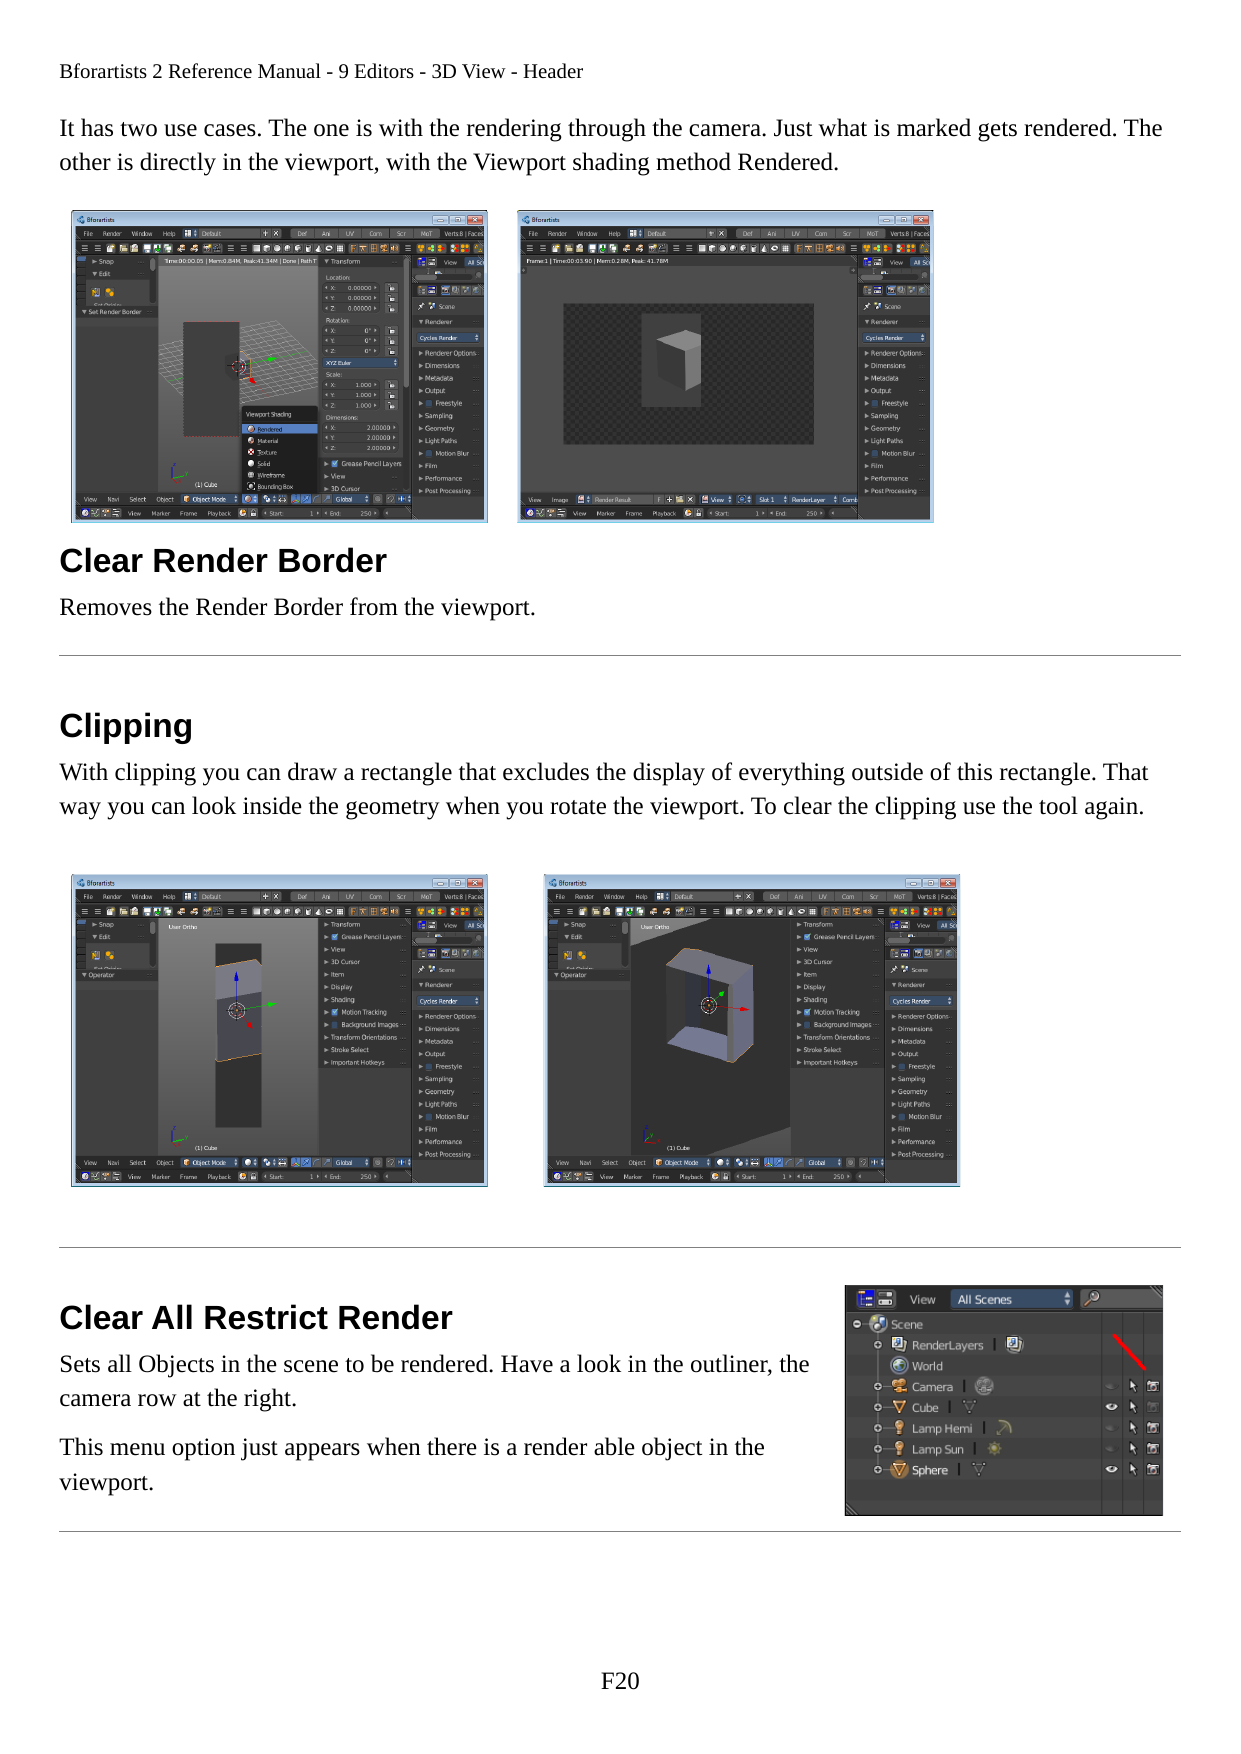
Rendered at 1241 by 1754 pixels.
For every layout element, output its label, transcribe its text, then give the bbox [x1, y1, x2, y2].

text Removes the Render Border from the viewport. [59, 592, 1181, 620]
subtitle Clear All Restrict Render [59, 1298, 844, 1336]
subtitle Clear Render Border [59, 523, 1181, 579]
picture [71, 874, 488, 1187]
text This menu option just appears when there is a render able object in the viewport. [59, 1432, 844, 1496]
picture [844, 1285, 1164, 1516]
text With clipping you can draw a rectangle that excludes the display of everything outside of this rectangle. That way you can look inside the geometry when you rotate the viewport. To clear the clipping use the tool again. [59, 757, 1181, 820]
picture [543, 874, 961, 1187]
text Sets all Objects in the scene to be rendered. Have a look in the outliner, the camera row at the right. [59, 1349, 844, 1412]
subtitle [1164, 1298, 1181, 1336]
picture [71, 210, 488, 523]
subtitle Clipping [59, 706, 1181, 744]
picture [517, 210, 934, 523]
text It has two use cases. The one is with the rendering through the camera. Just what is marked gets rendered. The other is directly in the viewport, with the Viewport shading method Rendered. [59, 113, 1181, 176]
